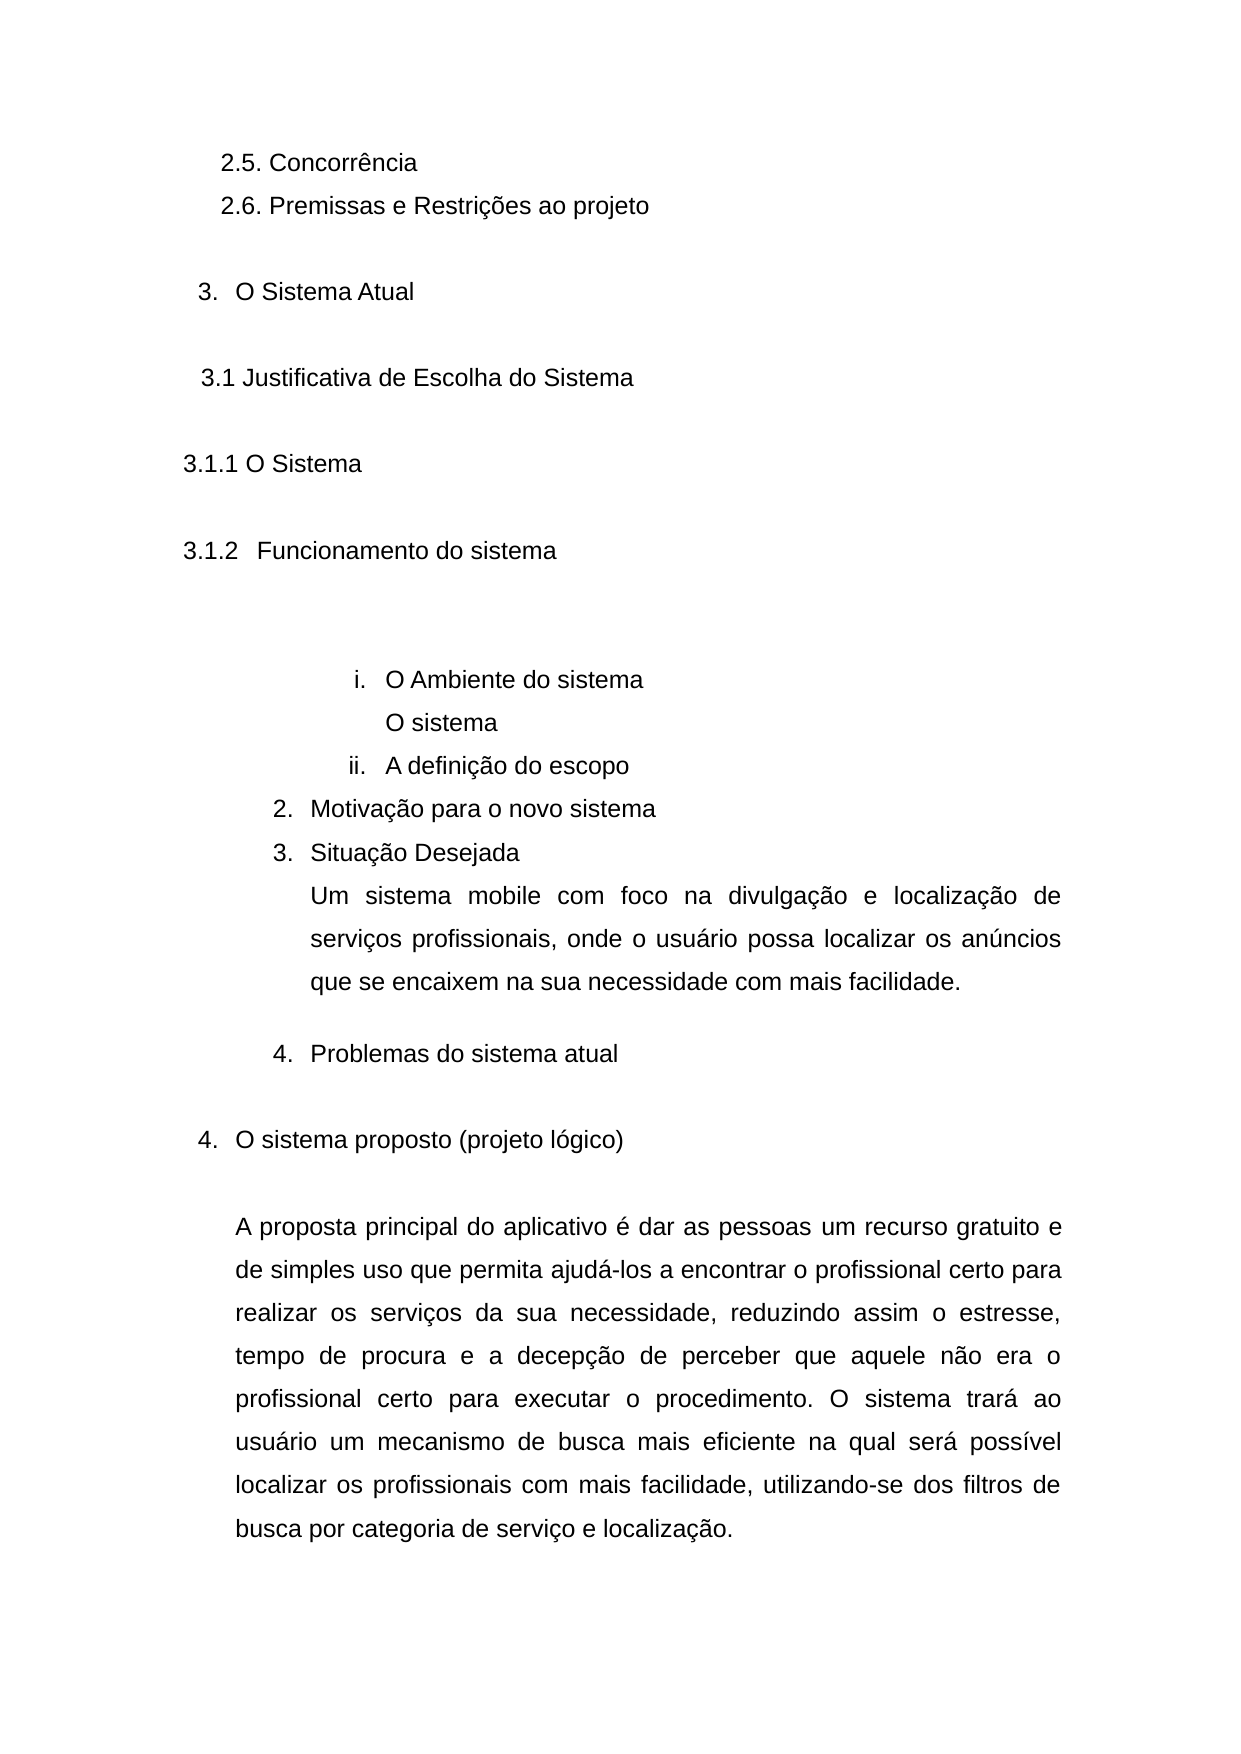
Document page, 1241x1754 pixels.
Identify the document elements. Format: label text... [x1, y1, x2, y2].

list A definição do escopo [366, 751, 1062, 780]
list O sistema [366, 708, 1062, 737]
list O Ambiente do sistema [366, 665, 1062, 694]
list Problemas do sistema atual [273, 1039, 1062, 1068]
text 2.5. Concorrência [183, 148, 1062, 176]
list A proposta principal do aplicativo é dar as pessoas um recurso gratuito e de simples uso que permita ajudá-los a encontrar o profissional certo para realizar os serviços da sua necessidade, reduzindo assim o estresse, tempo de procura e a decepção de perceber que aquele não era o profissional certo para executar o procedimento. O sistema trará ao usuário um mecanismo de busca mais eficiente na qual será possível localizar os profissionais com mais facilidade, utilizando-se dos filtros de busca por categoria de serviço e localização. [198, 1212, 1062, 1542]
list Motivação para o novo sistema [273, 794, 1062, 823]
list 3.1.1 O Sistema [183, 449, 1062, 478]
list Um sistema mobile com foco na divulgação e localização de serviços profissionais, onde o usuário possa localizar os anúncios que se encaixem na sua necessidade com mais facilidade. [273, 881, 1062, 996]
list O Sistema Atual [198, 277, 1062, 306]
text 2.6. Premissas e Restrições ao projeto [183, 191, 1062, 219]
list 3.1.2 Funcionamento do sistema [183, 536, 1062, 564]
list 3.1 Justificativa de Escolha do Sistema [194, 363, 1062, 392]
list Situação Desejada [273, 838, 1062, 866]
list O sistema proposto (projeto lógico) [198, 1126, 1062, 1154]
